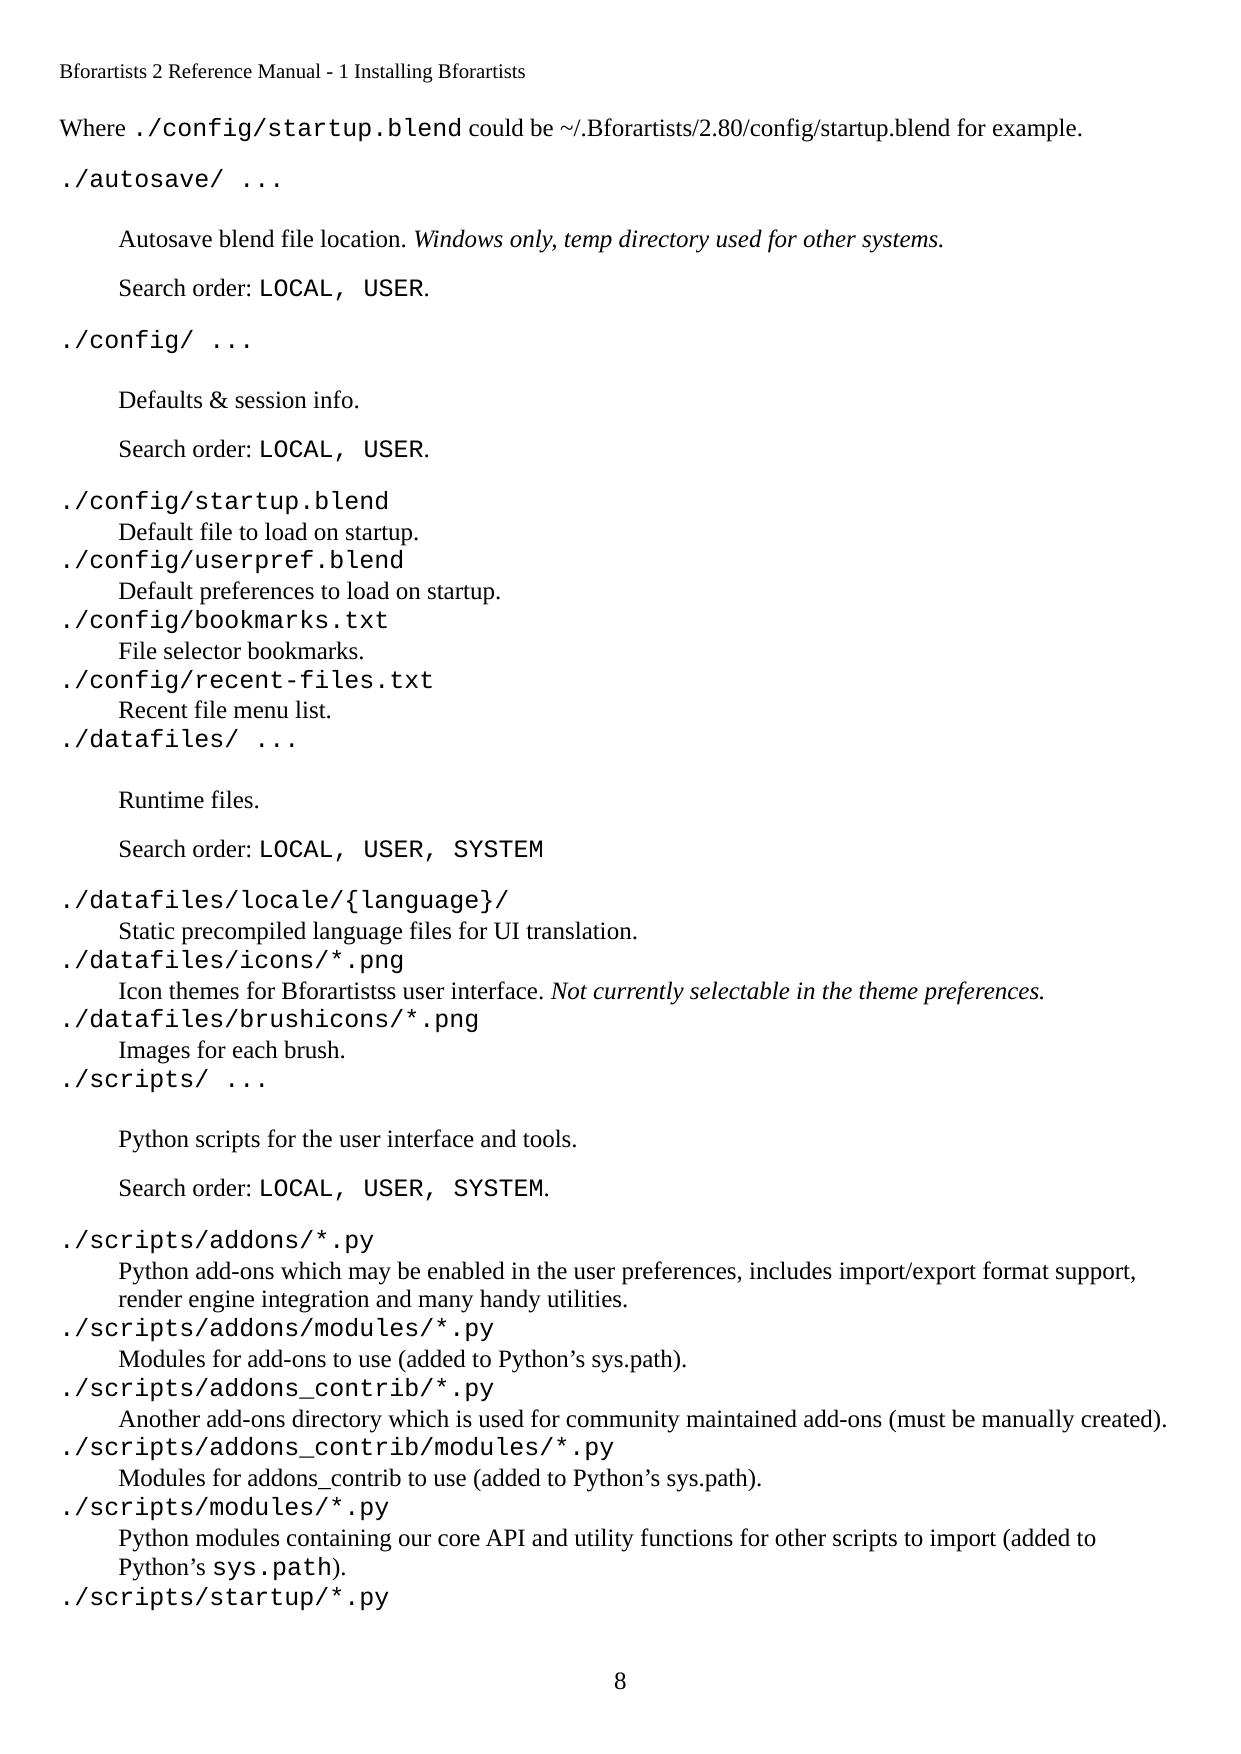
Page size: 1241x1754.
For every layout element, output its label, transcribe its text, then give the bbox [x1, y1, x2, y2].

list Images for each brush. [118, 1035, 1181, 1064]
text Runtime files. [118, 785, 1181, 813]
subtitle ./datafiles/locale/{language}/ [59, 885, 1181, 916]
list Python add-ons which may be enabled in the user preferences, includes import/export format support, render engine integration and many handy utilities. [118, 1256, 1181, 1313]
text Search order: LOCAL, USER. [118, 434, 1181, 465]
text Search order: LOCAL, USER, SYSTEM [118, 834, 1181, 864]
list Python modules containing our core API and utility functions for other scripts to import (added to Python’s sys.path). [118, 1523, 1181, 1582]
list Default preferences to load on startup. [118, 576, 1181, 605]
list File selector bookmarks. [118, 636, 1181, 665]
subtitle ./datafiles/brushicons/*.png [59, 1004, 1181, 1035]
subtitle ./scripts/modules/*.py [59, 1492, 1181, 1523]
list Modules for add-ons to use (added to Python’s sys.path). [118, 1344, 1181, 1373]
text Where ./config/startup.blend could be ~/.Bforartists/2.80/config/startup.blend for example. [59, 113, 1181, 143]
text Python scripts for the user interface and tools. [118, 1124, 1181, 1153]
subtitle ./config/startup.blend [59, 486, 1181, 517]
subtitle ./scripts/addons/modules/*.py [59, 1313, 1181, 1344]
list Modules for addons_contrib to use (added to Python’s sys.path). [118, 1463, 1181, 1492]
subtitle ./scripts/ ... [59, 1064, 1181, 1095]
subtitle ./datafiles/icons/*.png [59, 945, 1181, 976]
subtitle ./autosave/ ... [59, 164, 1181, 195]
subtitle ./config/userpref.blend [59, 546, 1181, 576]
subtitle ./scripts/addons_contrib/*.py [59, 1373, 1181, 1404]
list Another add-ons directory which is used for community maintained add-ons (must be manually created). [118, 1404, 1181, 1432]
subtitle ./scripts/addons/*.py [59, 1225, 1181, 1256]
list Recent file menu list. [118, 696, 1181, 724]
subtitle ./scripts/startup/*.py [59, 1582, 1181, 1613]
text Autosave blend file location. Windows only, temp directory used for other systems. [118, 224, 1181, 253]
text Defaults & session info. [118, 385, 1181, 414]
subtitle ./config/recent-files.txt [59, 665, 1181, 696]
subtitle ./scripts/addons_contrib/modules/*.py [59, 1432, 1181, 1463]
text Search order: LOCAL, USER, SYSTEM. [118, 1173, 1181, 1204]
list Default file to load on startup. [118, 517, 1181, 546]
subtitle ./config/ ... [59, 325, 1181, 356]
subtitle ./datafiles/ ... [59, 724, 1181, 755]
subtitle ./config/bookmarks.txt [59, 605, 1181, 636]
list Static precompiled language files for UI translation. [118, 916, 1181, 945]
list Icon themes for Bforartistss user interface. Not currently selectable in the theme preferences. [118, 976, 1181, 1004]
text Search order: LOCAL, USER. [118, 273, 1181, 304]
